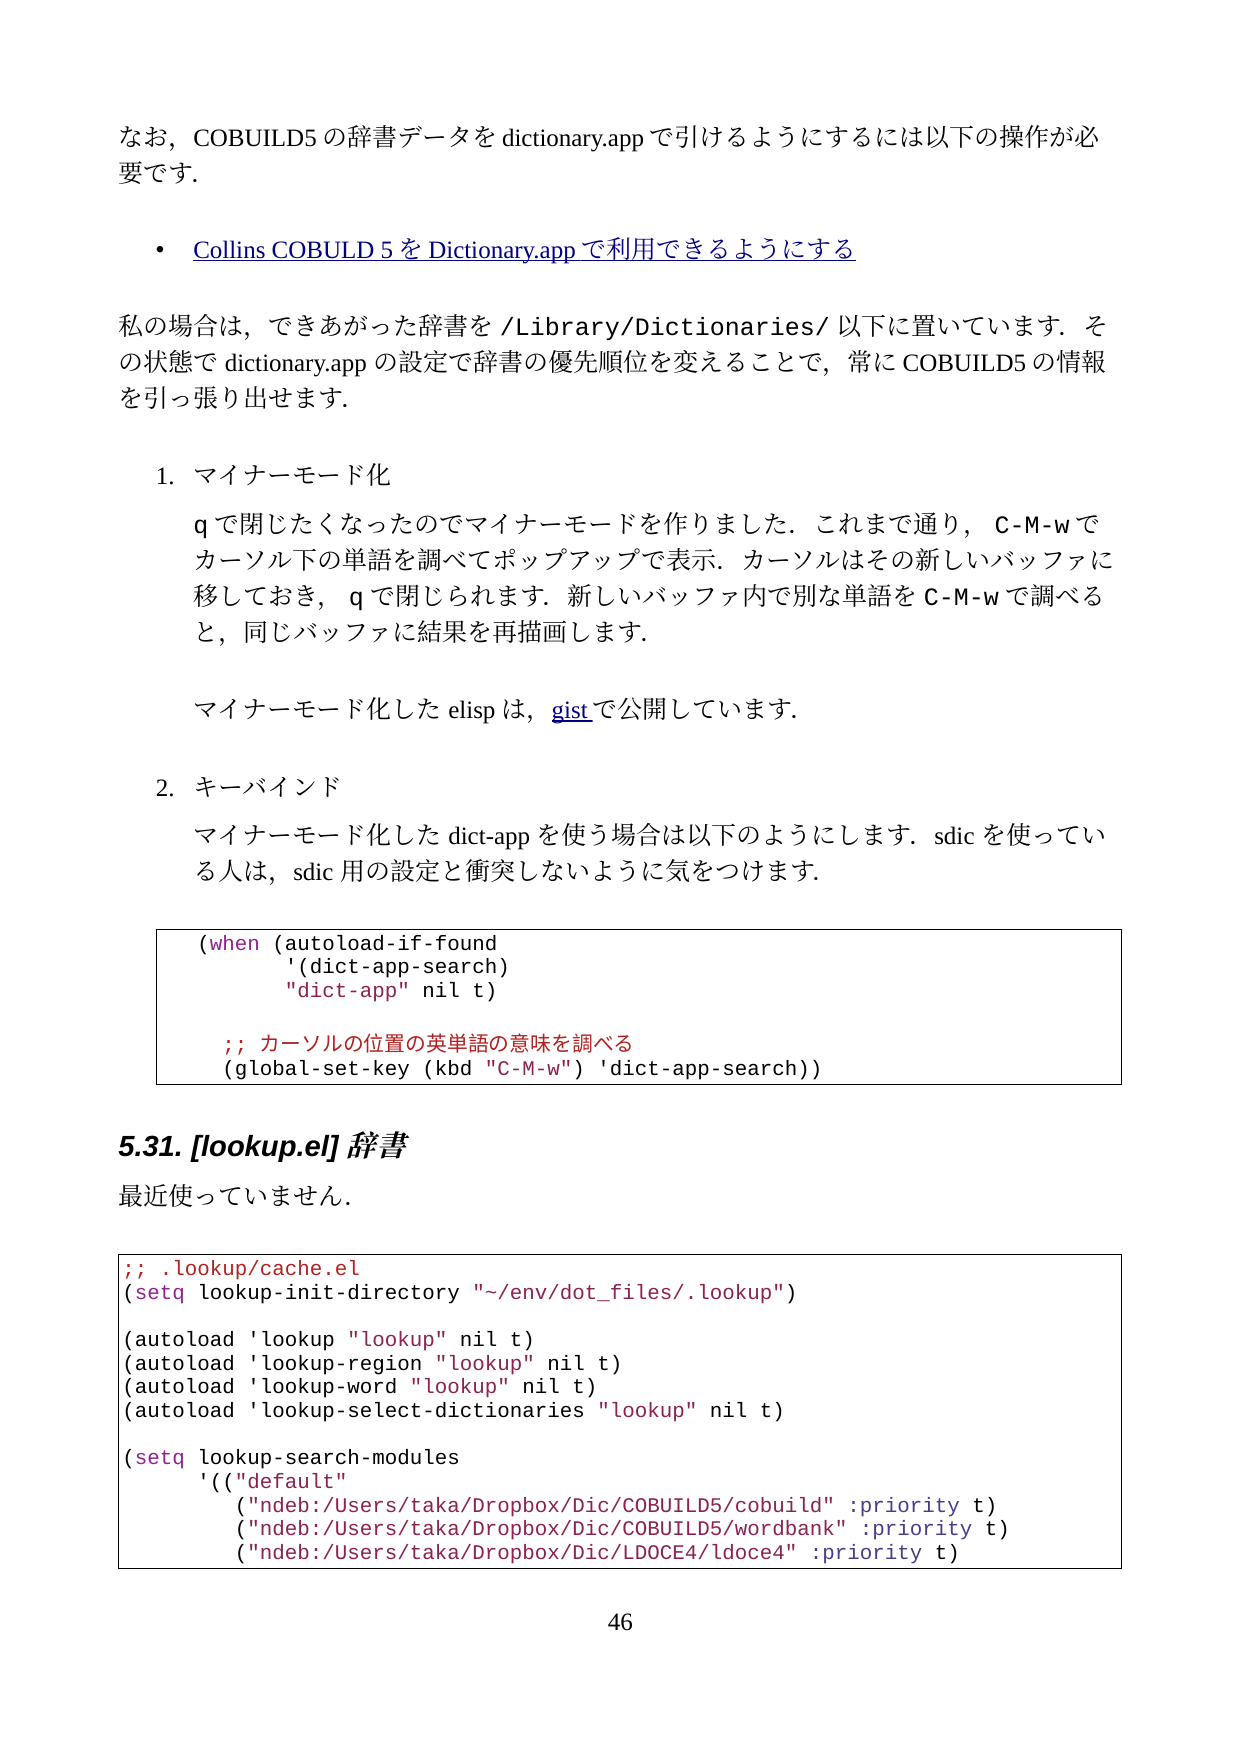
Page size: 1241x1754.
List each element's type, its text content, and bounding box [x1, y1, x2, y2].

list ;; カーソルの位置の英単語の意味を調べる [157, 1023, 1121, 1054]
text ("ndeb:/Users/taka/Dropbox/Dic/LDOCE4/ldoce4" :priority t) [119, 1538, 1121, 1568]
list '(dict-app-search) [157, 952, 1121, 976]
text 私の場合は，できあがった辞書を /Library/Dictionaries/ 以下に置いています．その状態で dictionary.app の設定で辞書の優先順位を変えることで，常にCOBUILD5の情報を引っ張り出せます． [118, 307, 1122, 443]
text (setq lookup-init-directory "~/env/dot_files/.lookup") [119, 1278, 1121, 1302]
text 最近使っていません． [118, 1177, 1122, 1242]
list マイナーモード化した elisp は，gistで公開しています． [156, 690, 1122, 755]
text '(("default" [119, 1467, 1121, 1491]
subtitle [lookup.el] 辞書 [118, 1123, 1122, 1164]
list マイナーモード化 [156, 456, 1122, 492]
text なお，COBUILD5の辞書データをdictionary.appで引けるようにするには以下の操作が必要です． [118, 118, 1122, 219]
text (autoload 'lookup "lookup" nil t) [119, 1325, 1121, 1349]
list マイナーモード化した dict-app を使う場合は以下のようにします．sdic を使っている人は，sdic 用の設定と衝突しないように気をつけます． [156, 816, 1122, 916]
text (setq lookup-search-modules [119, 1443, 1121, 1467]
list q で閉じたくなったのでマイナーモードを作りました．これまで通り， C-M-w でカーソル下の単語を調べてポップアップで表示．カーソルはその新しいバッファに移しておき， q で閉じられます．新しいバッファ内で別な単語を C-M-w で調べると，同じバッファに結果を再描画します． [156, 504, 1122, 677]
list Collins COBULD 5をDictionary.appで利用できるようにする [156, 231, 1122, 294]
text ;; .lookup/cache.el [119, 1255, 1121, 1278]
list "dict-app" nil t) [157, 976, 1121, 1000]
list (when (autoload-if-found [157, 930, 1121, 952]
text ("ndeb:/Users/taka/Dropbox/Dic/COBUILD5/cobuild" :priority t) [119, 1491, 1121, 1514]
text (autoload 'lookup-select-dictionaries "lookup" nil t) [119, 1396, 1121, 1420]
text (autoload 'lookup-word "lookup" nil t) [119, 1372, 1121, 1396]
list キーバインド [156, 767, 1122, 803]
list (global-set-key (kbd "C-M-w") 'dict-app-search)) [157, 1054, 1121, 1084]
text ("ndeb:/Users/taka/Dropbox/Dic/COBUILD5/wordbank" :priority t) [119, 1514, 1121, 1538]
text (autoload 'lookup-region "lookup" nil t) [119, 1349, 1121, 1372]
